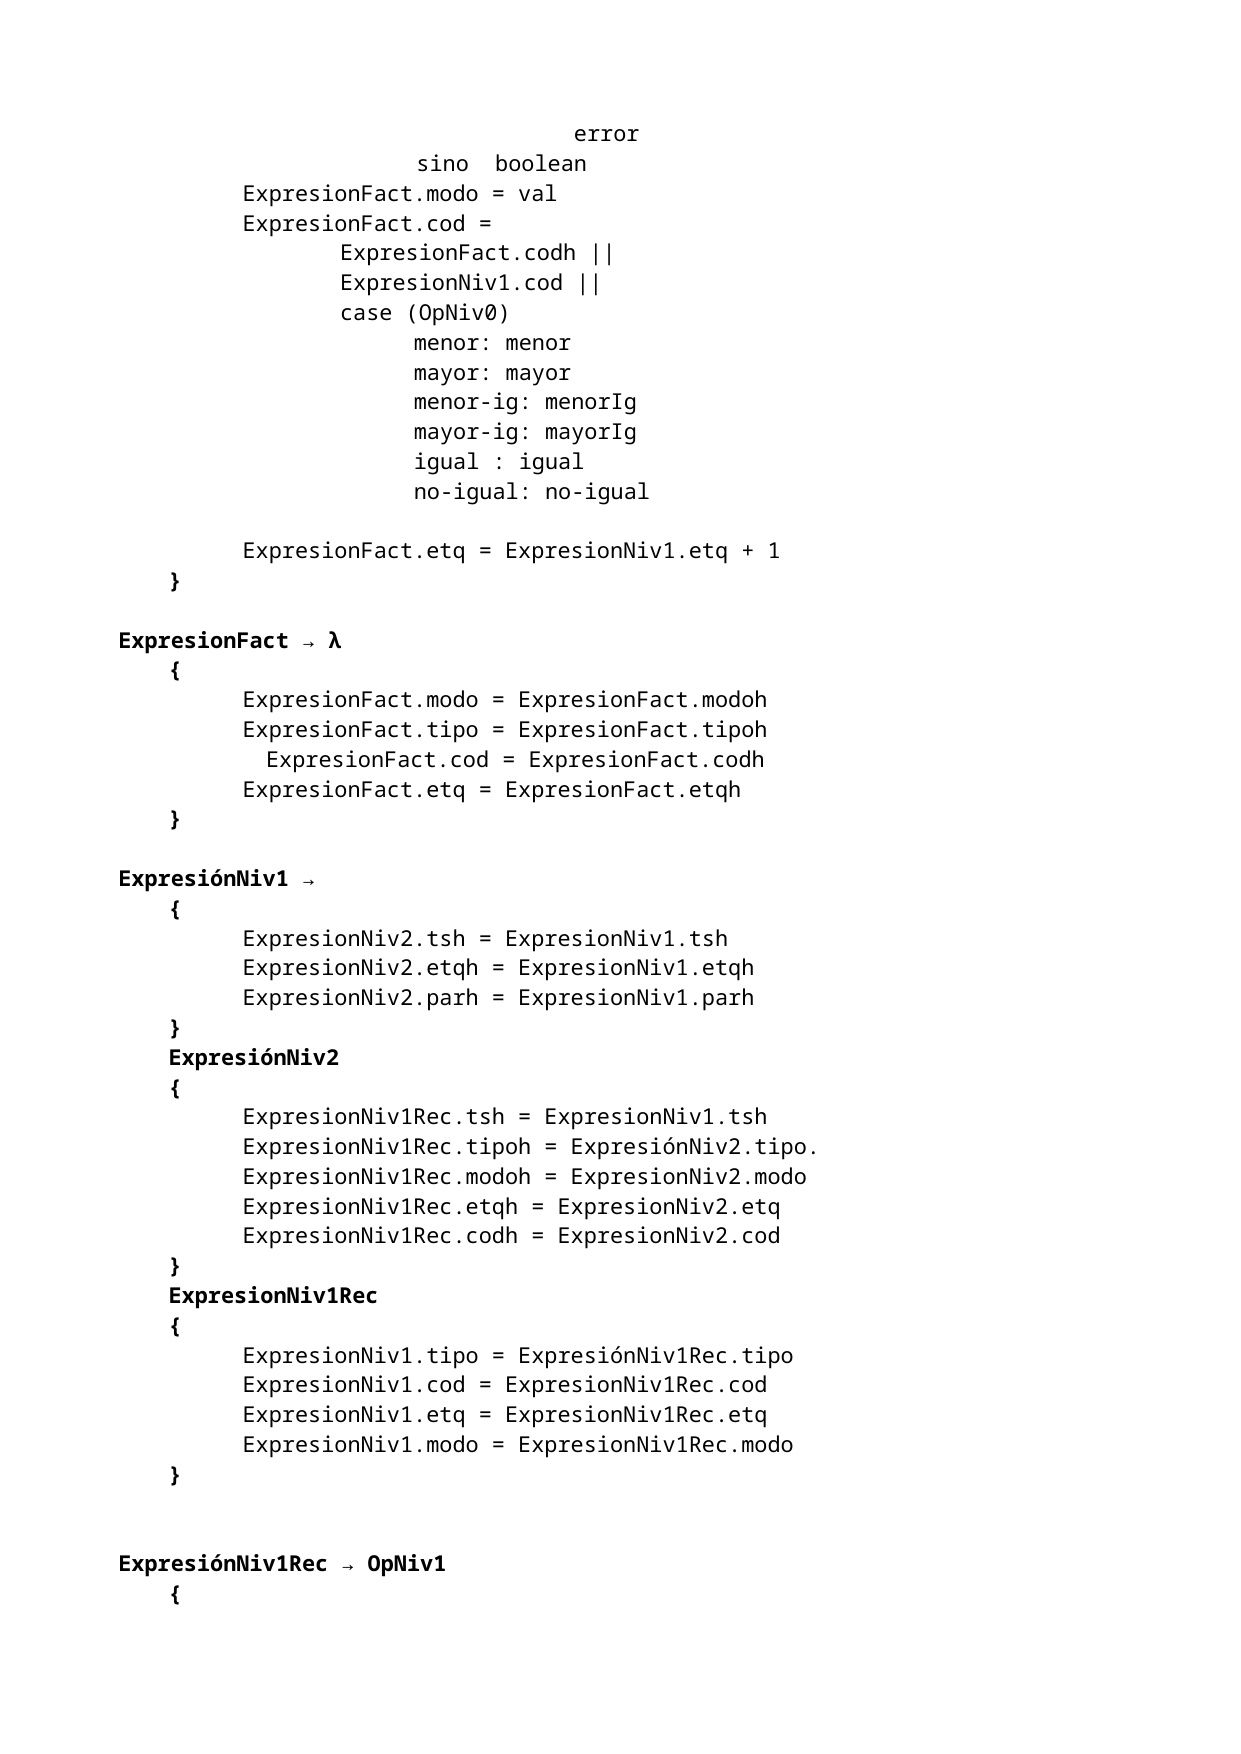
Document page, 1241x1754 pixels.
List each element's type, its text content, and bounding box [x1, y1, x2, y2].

text ExpresionFact.etq = ExpresionFact.etqh [168, 773, 1122, 803]
text ExpresionNiv1.cod || [118, 267, 1122, 297]
text ExpresionFact.cod = [168, 207, 1122, 237]
text } [168, 803, 1122, 833]
text ExpresionNiv2.parh = ExpresionNiv1.parh [168, 982, 1122, 1012]
text mayor: mayor [118, 356, 1122, 386]
text sino boolean [168, 148, 1122, 178]
text ExpresionNiv1Rec.tipoh = ExpresiónNiv2.tipo. [168, 1131, 1122, 1161]
text } [168, 1012, 1122, 1042]
text ExpresionNiv1Rec.codh = ExpresionNiv2.cod [168, 1220, 1122, 1250]
text } [168, 1459, 1122, 1488]
text ExpresionFact.codh || [118, 237, 1122, 267]
text ExpresiónNiv1 → [118, 863, 1122, 893]
text ExpresionNiv1.tipo = ExpresiónNiv1Rec.tipo [168, 1339, 1122, 1369]
text mayor-ig: mayorIg [118, 416, 1122, 446]
text ExpresionFact.modo = ExpresionFact.modoh [168, 684, 1122, 714]
text ExpresionNiv1.cod = ExpresionNiv1Rec.cod [168, 1369, 1122, 1399]
text { [168, 1071, 1122, 1101]
text { [168, 893, 1122, 922]
text { [168, 1578, 1122, 1608]
text ExpresiónNiv1Rec → OpNiv1 [118, 1548, 1122, 1578]
text ExpresionFact.etq = ExpresionNiv1.etq + 1 [168, 535, 1122, 565]
text } [168, 565, 1122, 595]
text ExpresionNiv1Rec [168, 1280, 1122, 1310]
text ExpresionNiv2.tsh = ExpresionNiv1.tsh [168, 922, 1122, 952]
text ExpresiónNiv2 [168, 1042, 1122, 1071]
text ExpresionNiv2.etqh = ExpresionNiv1.etqh [168, 952, 1122, 982]
text ExpresionFact.modo = val [168, 178, 1122, 207]
text } [168, 1250, 1122, 1280]
text igual : igual [118, 446, 1122, 476]
text error [168, 118, 1122, 148]
text menor-ig: menorIg [118, 386, 1122, 416]
text ExpresionNiv1.etq = ExpresionNiv1Rec.etq [168, 1399, 1122, 1429]
text { [168, 1310, 1122, 1339]
text ExpresionNiv1Rec.tsh = ExpresionNiv1.tsh [168, 1101, 1122, 1131]
text menor: menor [118, 327, 1122, 356]
text ExpresionNiv1Rec.etqh = ExpresionNiv2.etq [168, 1191, 1122, 1220]
text no-igual: no-igual [118, 476, 1122, 505]
text ExpresionNiv1.modo = ExpresionNiv1Rec.modo [168, 1429, 1122, 1459]
text { [168, 654, 1122, 684]
text case (OpNiv0) [118, 297, 1122, 327]
text ExpresionFact.cod = ExpresionFact.codh [118, 744, 1122, 773]
text ExpresionFact.tipo = ExpresionFact.tipoh [168, 714, 1122, 744]
text ExpresionFact → λ [118, 624, 1122, 654]
text ExpresionNiv1Rec.modoh = ExpresionNiv2.modo [168, 1161, 1122, 1191]
